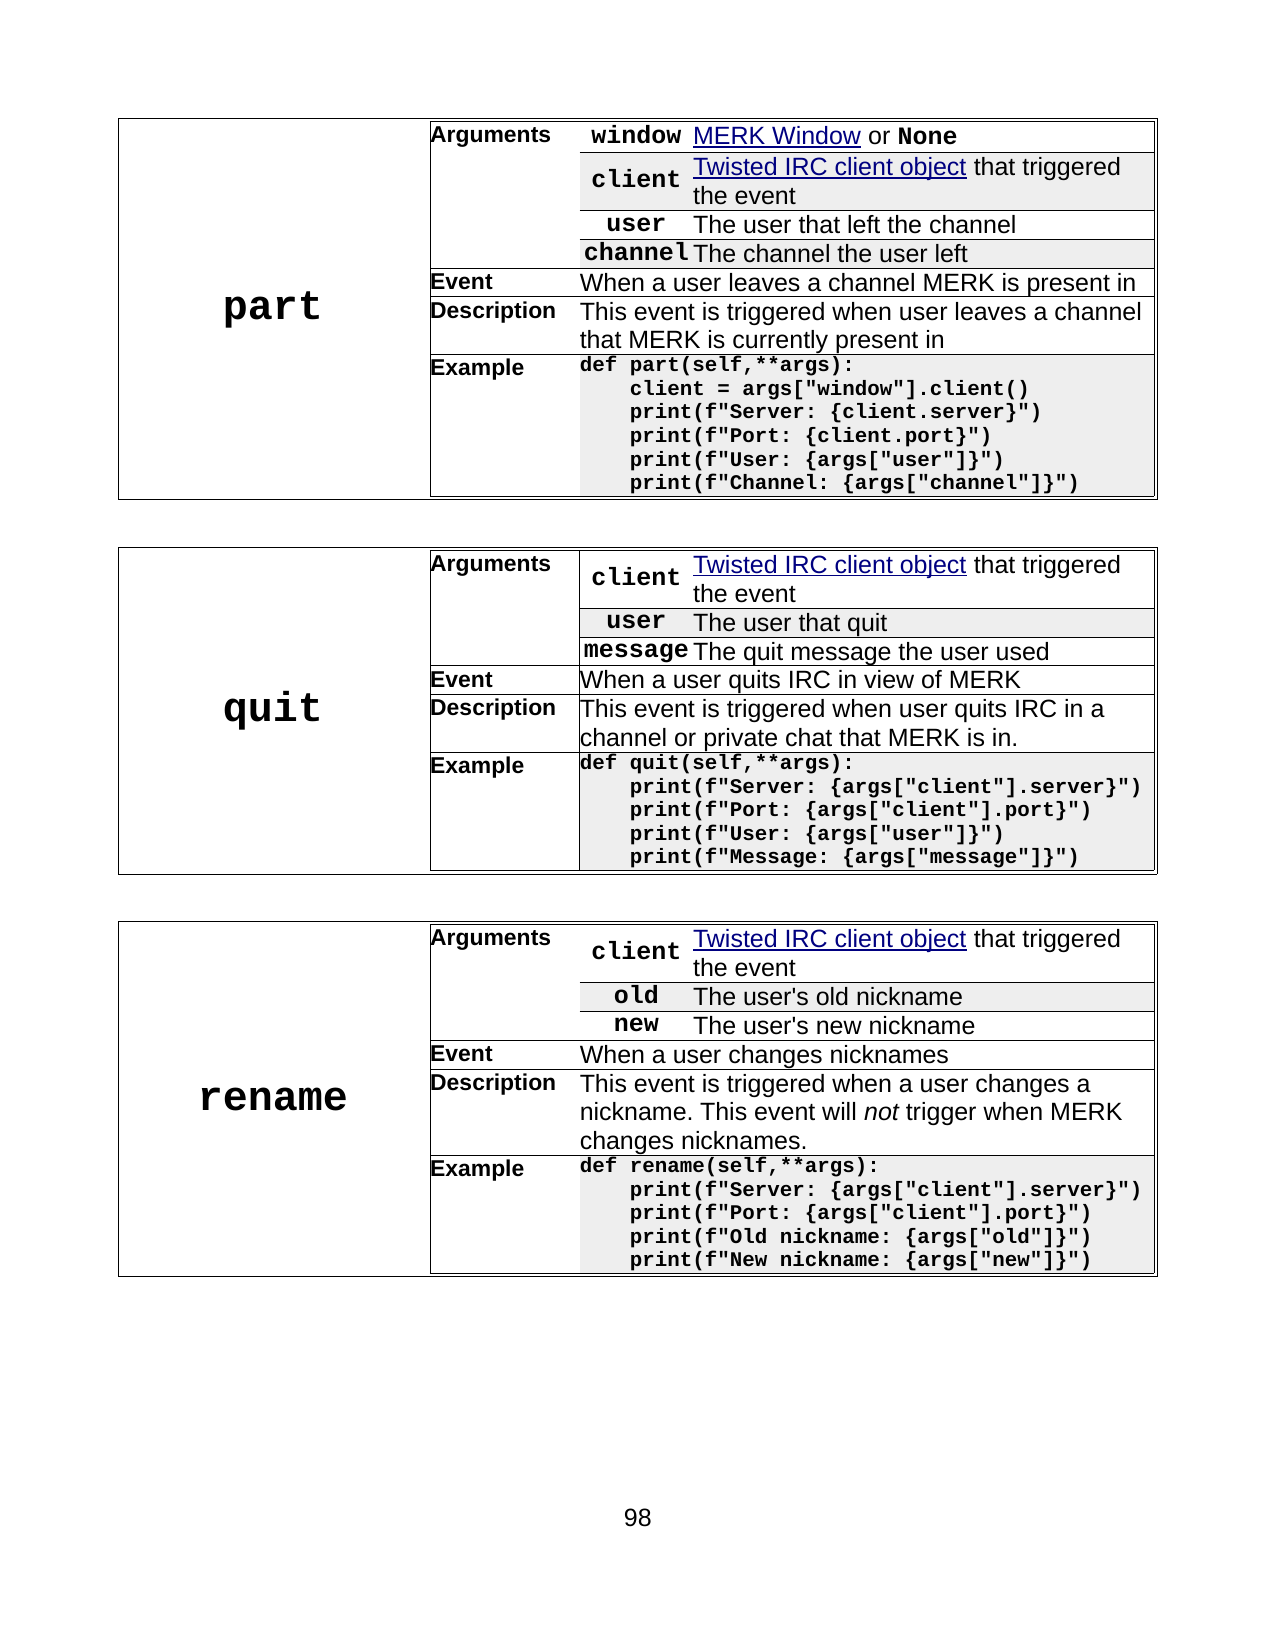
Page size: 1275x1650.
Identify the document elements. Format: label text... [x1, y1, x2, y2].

table_header part [119, 119, 427, 499]
table_cell old [580, 983, 693, 1011]
table_cell The quit message the user used [693, 638, 1154, 665]
table_header Arguments [431, 925, 579, 1039]
table_header rename [119, 922, 427, 1276]
table_header MERK Window or None [693, 122, 1154, 152]
table_cell Twisted IRC client object that triggered the event [693, 153, 1154, 210]
table_cell def quit(self,**args): print(f"Server: {args["client"].server}") print(f"Port: {args["client"].port}") print(f"User: {args["user"]}") print(f"Message: {args["message"]}") [580, 753, 1154, 870]
table_cell def rename(self,**args): print(f"Server: {args["client"].server}") print(f"Port: {args["client"].port}") print(f"Old nickname: {args["old"]}") print(f"New nickname: {args["new"]}") [580, 1156, 1154, 1273]
table_cell The channel the user left [693, 240, 1154, 268]
table_cell When a user quits IRC in view of MERK [580, 666, 1154, 694]
table_cell This event is triggered when user leaves a channel that MERK is currently present in [580, 297, 1154, 354]
table_cell Description [431, 1070, 579, 1155]
table_header Twisted IRC client object that triggered the event [693, 551, 1154, 608]
table_cell The user's old nickname [693, 983, 1154, 1011]
table_header Twisted IRC client object that triggered the event [693, 925, 1154, 982]
table_header window [580, 122, 693, 152]
table_cell Description [431, 695, 579, 752]
table_cell The user's new nickname [693, 1012, 1154, 1039]
table_cell user [580, 609, 693, 637]
table_cell Event [431, 1041, 579, 1068]
table_cell This event is triggered when user quits IRC in a channel or private chat that MERK is in. [580, 695, 1154, 752]
table_cell When a user leaves a channel MERK is present in [580, 269, 1154, 296]
table_cell new [580, 1012, 693, 1039]
table_cell The user that left the channel [693, 211, 1154, 239]
table_header [427, 548, 1157, 873]
table_cell Example [431, 753, 579, 870]
table_cell The user that quit [693, 609, 1154, 637]
table_cell Example [431, 355, 579, 496]
table_cell Event [431, 269, 579, 296]
table_cell Description [431, 297, 579, 354]
table_header Arguments [431, 551, 579, 665]
table_cell Event [431, 666, 579, 694]
table_cell message [580, 638, 693, 665]
table_cell Example [431, 1156, 579, 1273]
table_cell channel [580, 240, 693, 268]
table_cell client [580, 153, 693, 210]
table_header quit [119, 548, 427, 873]
table_header client [580, 925, 693, 982]
table_cell This event is triggered when a user changes a nickname. This event will not trigger when MERK changes nicknames. [580, 1070, 1154, 1155]
table_header client [580, 551, 693, 608]
table_header [427, 922, 1157, 1276]
table_cell user [580, 211, 693, 239]
table_cell When a user changes nicknames [580, 1041, 1154, 1068]
table_header [427, 119, 1157, 499]
table_header Arguments [431, 122, 579, 268]
table_cell def part(self,**args): client = args["window"].client() print(f"Server: {client.server}") print(f"Port: {client.port}") print(f"User: {args["user"]}") print(f"Channel: {args["channel"]}") [580, 355, 1154, 496]
